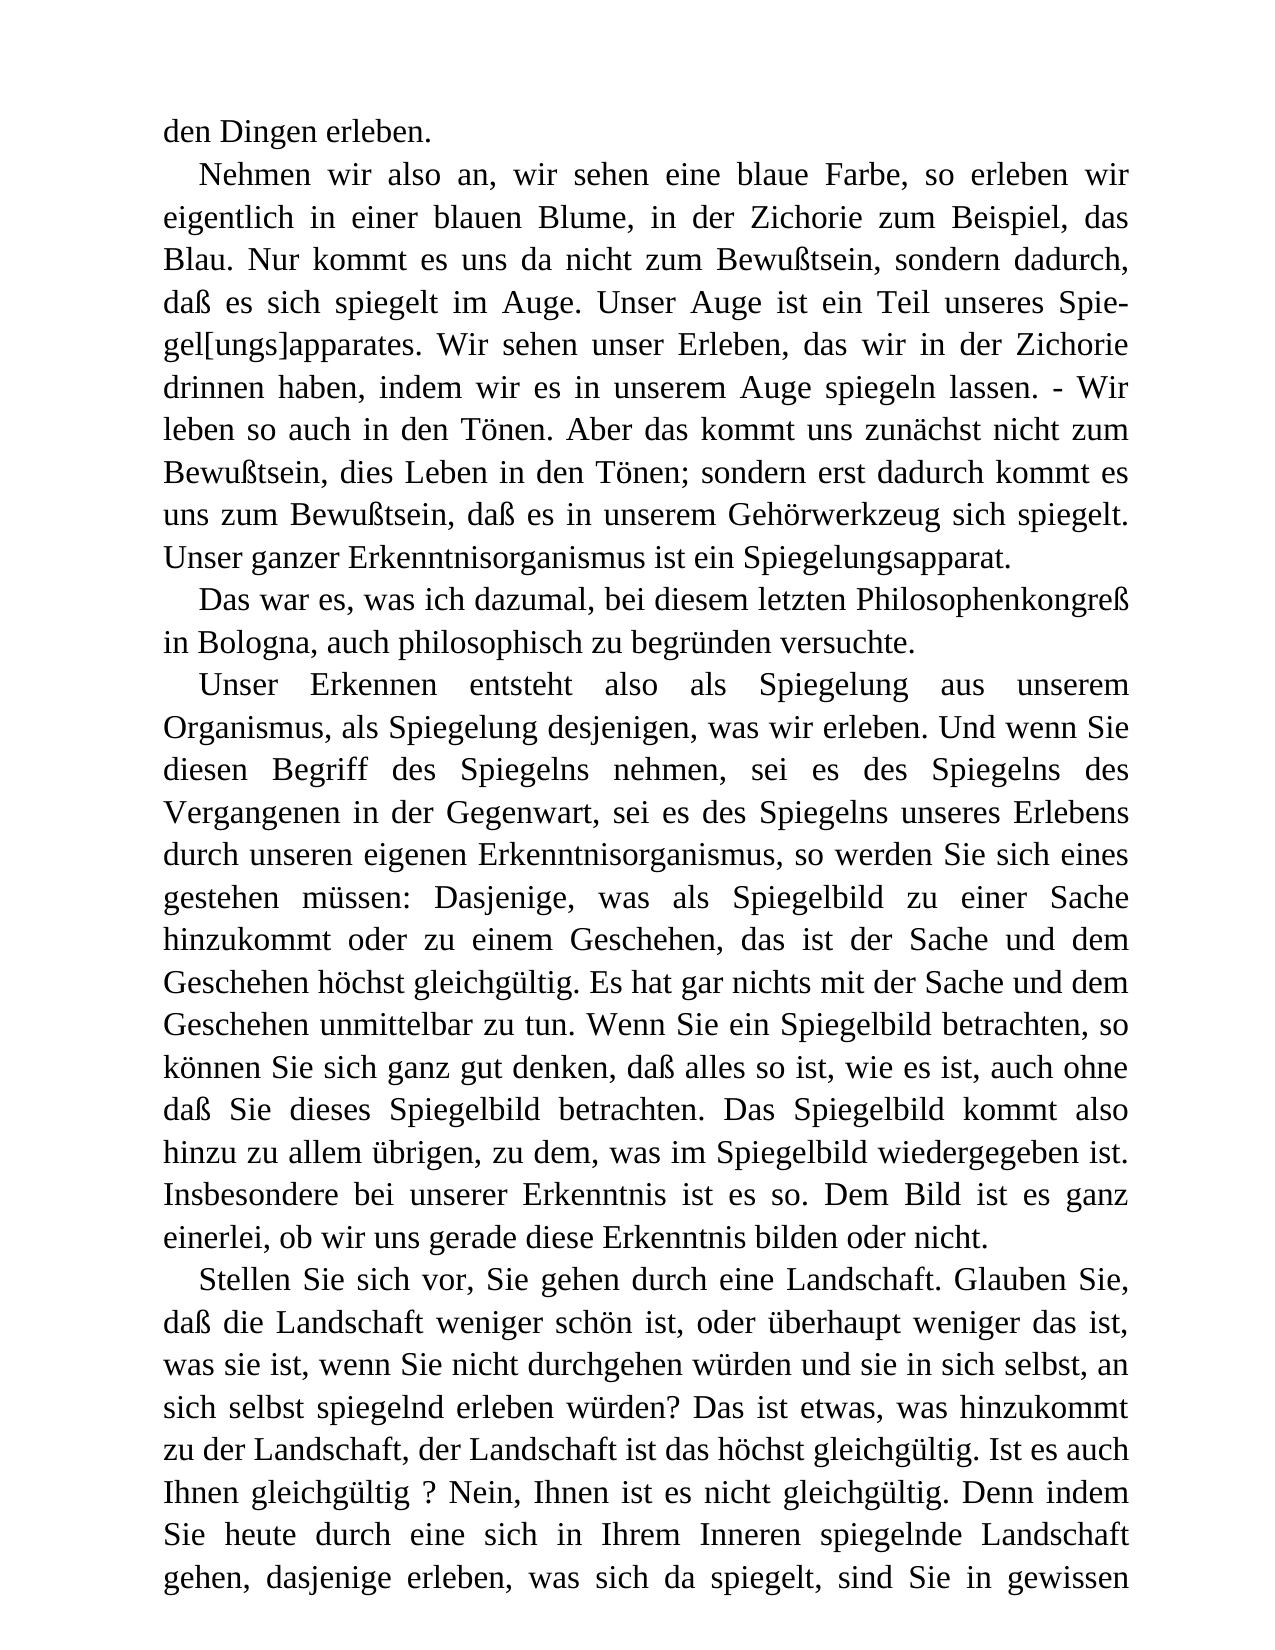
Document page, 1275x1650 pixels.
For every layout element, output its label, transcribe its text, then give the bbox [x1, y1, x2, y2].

text den Dingen erleben. [163, 112, 1130, 150]
text Nehmen wir also an, wir sehen eine blaue Farbe, so erleben wir eigentlich in einer blauen Blume, in der Zichorie zum Beispiel, das Blau. Nur kommt es uns da nicht zum Bewußtsein, sondern dadurch, daß es sich spiegelt im Auge. Unser Auge ist ein Teil unseres Spie- gel[ungs]apparates. Wir sehen unser Erleben, das wir in der Zichorie drinnen haben, indem wir es in unserem Auge spiegeln lassen. - Wir leben so auch in den Tönen. Aber das kommt uns zunächst nicht zum Bewußtsein, dies Leben in den Tönen; sondern erst dadurch kommt es uns zum Bewußtsein, daß es in unserem Gehörwerkzeug sich spiegelt. Unser ganzer Erkenntnisorganismus ist ein Spiegelungsapparat. [163, 155, 1130, 576]
text Unser Erkennen entsteht also als Spiegelung aus unserem Organismus, als Spiegelung desjenigen, was wir erleben. Und wenn Sie diesen Begriff des Spiegelns nehmen, sei es des Spiegelns des Vergangenen in der Gegenwart, sei es des Spiegelns unseres Erlebens durch unseren eigenen Erkenntnisorganismus, so werden Sie sich eines gestehen müssen: Dasjenige, was als Spiegelbild zu einer Sache hinzukommt oder zu einem Geschehen, das ist der Sache und dem Geschehen höchst gleichgültig. Es hat gar nichts mit der Sache und dem Geschehen unmittelbar zu tun. Wenn Sie ein Spiegelbild betrachten, so können Sie sich ganz gut denken, daß alles so ist, wie es ist, auch ohne daß Sie dieses Spiegelbild betrachten. Das Spiegelbild kommt also hinzu zu allem übrigen, zu dem, was im Spiegelbild wiedergegeben ist. Insbesondere bei unserer Erkenntnis ist es so. Dem Bild ist es ganz einerlei, ob wir uns gerade diese Erkenntnis bilden oder nicht. [163, 665, 1130, 1256]
text Stellen Sie sich vor, Sie gehen durch eine Landschaft. Glauben Sie, daß die Landschaft weniger schön ist, oder überhaupt weniger das ist, was sie ist, wenn Sie nicht durchgehen würden und sie in sich selbst, an sich selbst spiegelnd erleben würden? Das ist etwas, was hinzukommt zu der Landschaft, der Landschaft ist das höchst gleichgültig. Ist es auch Ihnen gleichgültig ? Nein, Ihnen ist es nicht gleichgültig. Denn indem Sie heute durch eine sich in Ihrem Inneren spiegelnde Landschaft gehen, dasjenige erleben, was sich da spiegelt, sind Sie in gewissen [163, 1260, 1130, 1596]
text Das war es, was ich dazumal, bei diesem letzten Philosophenkongreß in Bologna, auch philosophisch zu begründen versuchte. [163, 580, 1130, 661]
